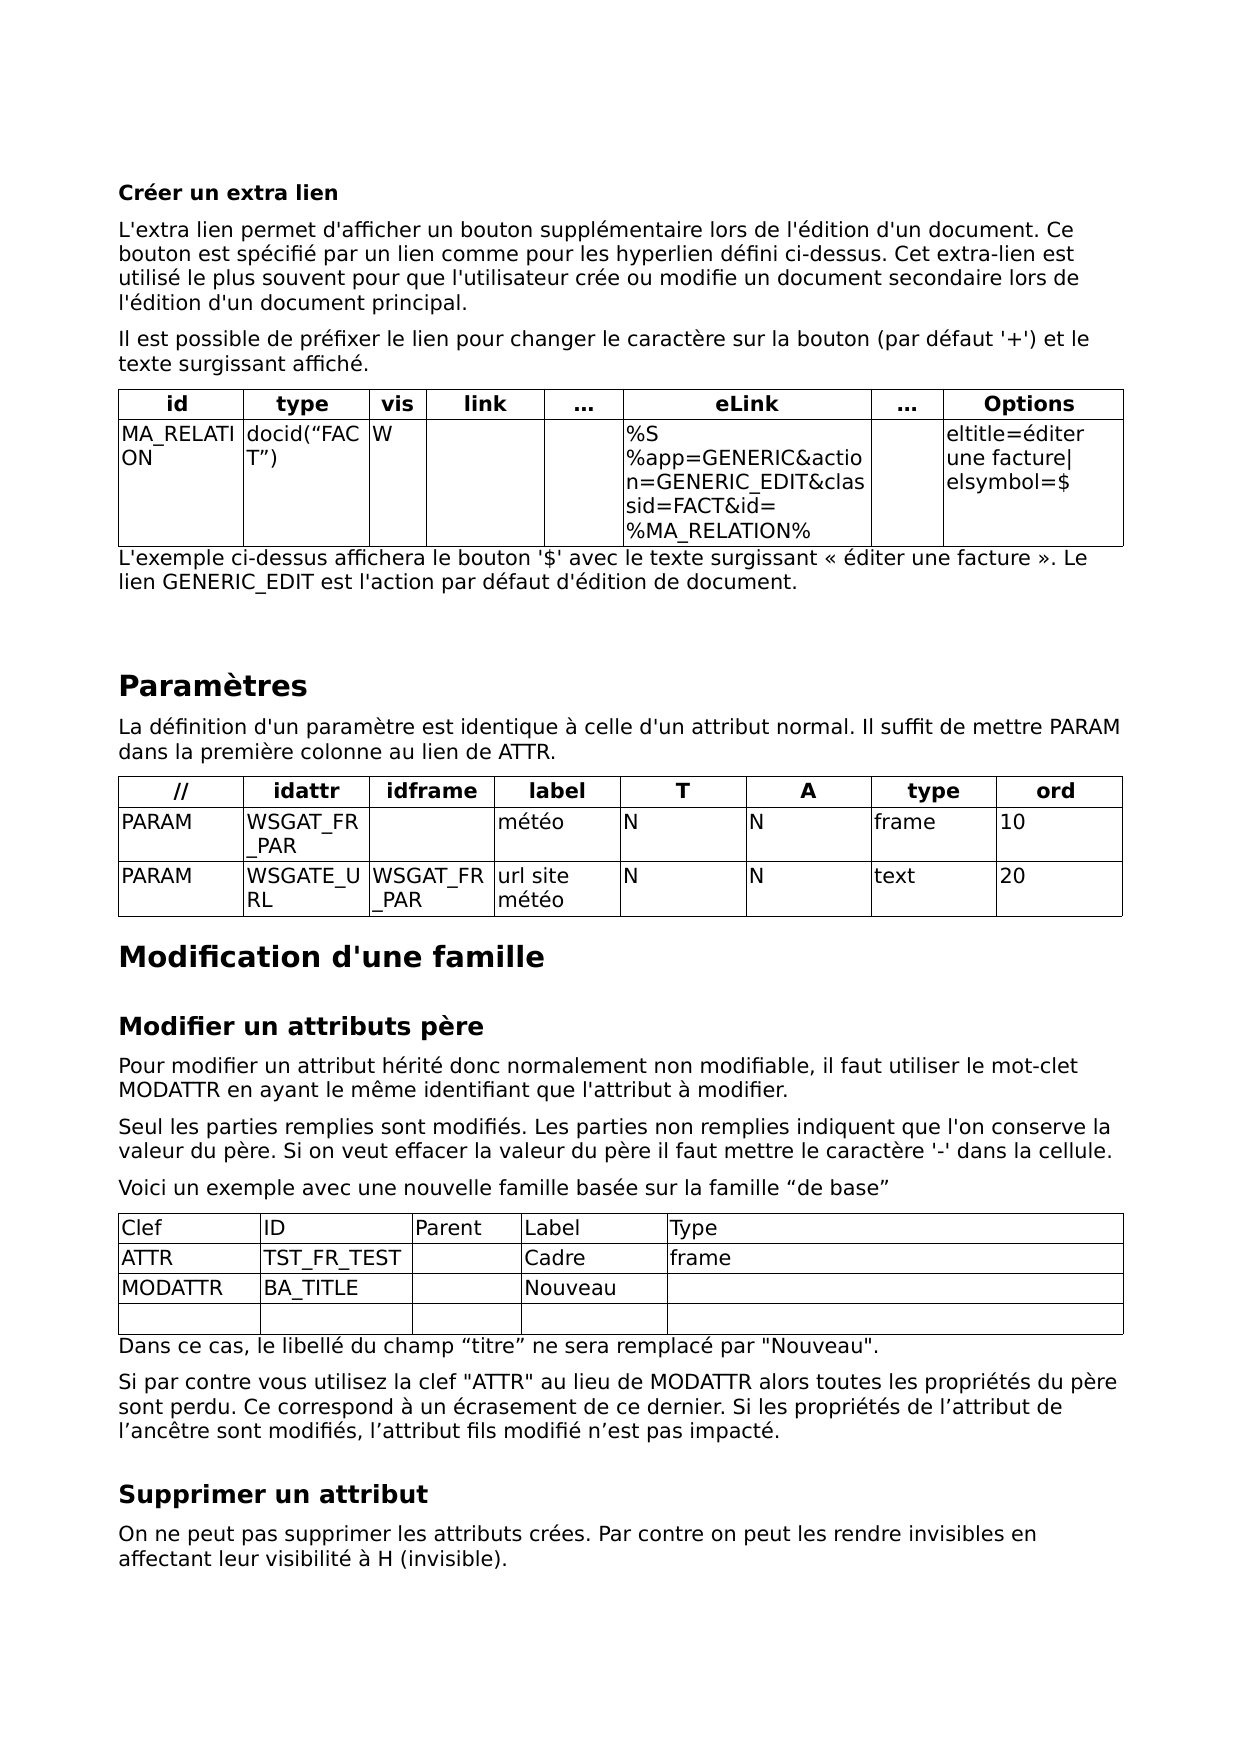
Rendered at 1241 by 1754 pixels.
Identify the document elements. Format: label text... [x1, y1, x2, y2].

table_header A [747, 777, 871, 807]
table_cell [522, 1304, 667, 1333]
text L'exemple ci-dessus affichera le bouton '$' avec le texte surgissant « éditer une facture ». Le lien GENERIC_EDIT est l'action par défaut d'édition de document. [118, 547, 1122, 595]
subtitle Paramètres [118, 669, 1122, 703]
table_cell [119, 1304, 260, 1333]
table_cell 20 [997, 862, 1122, 916]
table_header ord [997, 777, 1122, 807]
text Pour modifier un attribut hérité donc normalement non modifiable, il faut utiliser le mot-clet MODATTR en ayant le même identifiant que l'attribut à modifier. [118, 1054, 1122, 1102]
table_cell ATTR [119, 1244, 260, 1273]
text La définition d'un paramètre est identique à celle d'un attribut normal. Il suffit de mettre PARAM dans la première colonne au lien de ATTR. [118, 715, 1122, 764]
table_cell N [747, 808, 871, 861]
table_header idframe [370, 777, 494, 807]
table_header Type [668, 1214, 1123, 1243]
table_cell PARAM [119, 862, 243, 916]
subtitle Modifier un attributs père [118, 1012, 1122, 1041]
table_header Label [522, 1214, 667, 1243]
subtitle Modification d'une famille [118, 941, 1122, 975]
text Il est possible de préfixer le lien pour changer le caractère sur la bouton (par défaut '+') et le texte surgissant affiché. [118, 327, 1122, 376]
table_header … [872, 390, 943, 419]
table_header type [244, 390, 369, 419]
table_header Clef [119, 1214, 260, 1243]
table_cell [413, 1274, 521, 1303]
subtitle Créer un extra lien [118, 181, 1122, 205]
table_cell WSGAT_FR_PAR [370, 862, 494, 916]
table_cell W [370, 420, 426, 546]
table_cell frame [668, 1244, 1123, 1273]
table_cell [261, 1304, 412, 1333]
table_header Parent [413, 1214, 521, 1243]
table_cell eltitle=éditer une facture|elsymbol=$ [944, 420, 1123, 546]
table_header … [545, 390, 623, 419]
table_cell url site météo [495, 862, 620, 916]
table_cell météo [495, 808, 620, 861]
table_header idattr [244, 777, 369, 807]
table_header eLink [624, 390, 871, 419]
table_cell text [872, 862, 996, 916]
table_cell MODATTR [119, 1274, 260, 1303]
table_header Options [944, 390, 1123, 419]
text L'extra lien permet d'afficher un bouton supplémentaire lors de l'édition d'un document. Ce bouton est spécifié par un lien comme pour les hyperlien défini ci-dessus. Cet extra-lien est utilisé le plus souvent pour que l'utilisateur crée ou modifie un document secondaire lors de l'édition d'un document principal. [118, 218, 1122, 315]
table_cell Nouveau [522, 1274, 667, 1303]
table_cell N [621, 862, 746, 916]
table_header link [427, 390, 544, 419]
table_cell WSGAT_FR_PAR [244, 808, 369, 861]
table_cell %S%app=GENERIC&action=GENERIC_EDIT&classid=FACT&id=%MA_RELATION% [624, 420, 871, 546]
table_cell [668, 1274, 1123, 1303]
table_cell WSGATE_URL [244, 862, 369, 916]
table_header T [621, 777, 746, 807]
text On ne peut pas supprimer les attributs crées. Par contre on peut les rendre invisibles en affectant leur visibilité à H (invisible). [118, 1522, 1122, 1571]
table_cell frame [872, 808, 996, 861]
table_cell [413, 1304, 521, 1333]
table_header // [119, 777, 243, 807]
table_cell TST_FR_TEST [261, 1244, 412, 1273]
text Seul les parties remplies sont modifiés. Les parties non remplies indiquent que l'on conserve la valeur du père. Si on veut effacer la valeur du père il faut mettre le caractère '-' dans la cellule. [118, 1115, 1122, 1163]
table_cell [872, 420, 943, 546]
table_cell Cadre [522, 1244, 667, 1273]
table_header vis [370, 390, 426, 419]
table_header id [119, 390, 243, 419]
table_header label [495, 777, 620, 807]
table_cell [413, 1244, 521, 1273]
table_cell N [747, 862, 871, 916]
table_cell [427, 420, 544, 546]
text Si par contre vous utilisez la clef "ATTR" au lieu de MODATTR alors toutes les propriétés du père sont perdu. Ce correspond à un écrasement de ce dernier. Si les propriétés de l’attribut de l’ancêtre sont modifiés, l’attribut fils modifié n’est pas impacté. [118, 1370, 1122, 1443]
table_cell docid(“FACT”) [244, 420, 369, 546]
table_cell MA_RELATION [119, 420, 243, 546]
text Dans ce cas, le libellé du champ “titre” ne sera remplacé par "Nouveau". [118, 1335, 1122, 1358]
table_cell 10 [997, 808, 1122, 861]
table_cell [668, 1304, 1123, 1333]
subtitle Supprimer un attribut [118, 1481, 1122, 1510]
table_header type [872, 777, 996, 807]
table_cell PARAM [119, 808, 243, 861]
table_cell N [621, 808, 746, 861]
table_cell [370, 808, 494, 861]
table_cell [545, 420, 623, 546]
table_cell BA_TITLE [261, 1274, 412, 1303]
table_header ID [261, 1214, 412, 1243]
text Voici un exemple avec une nouvelle famille basée sur la famille “de base” [118, 1176, 1122, 1200]
